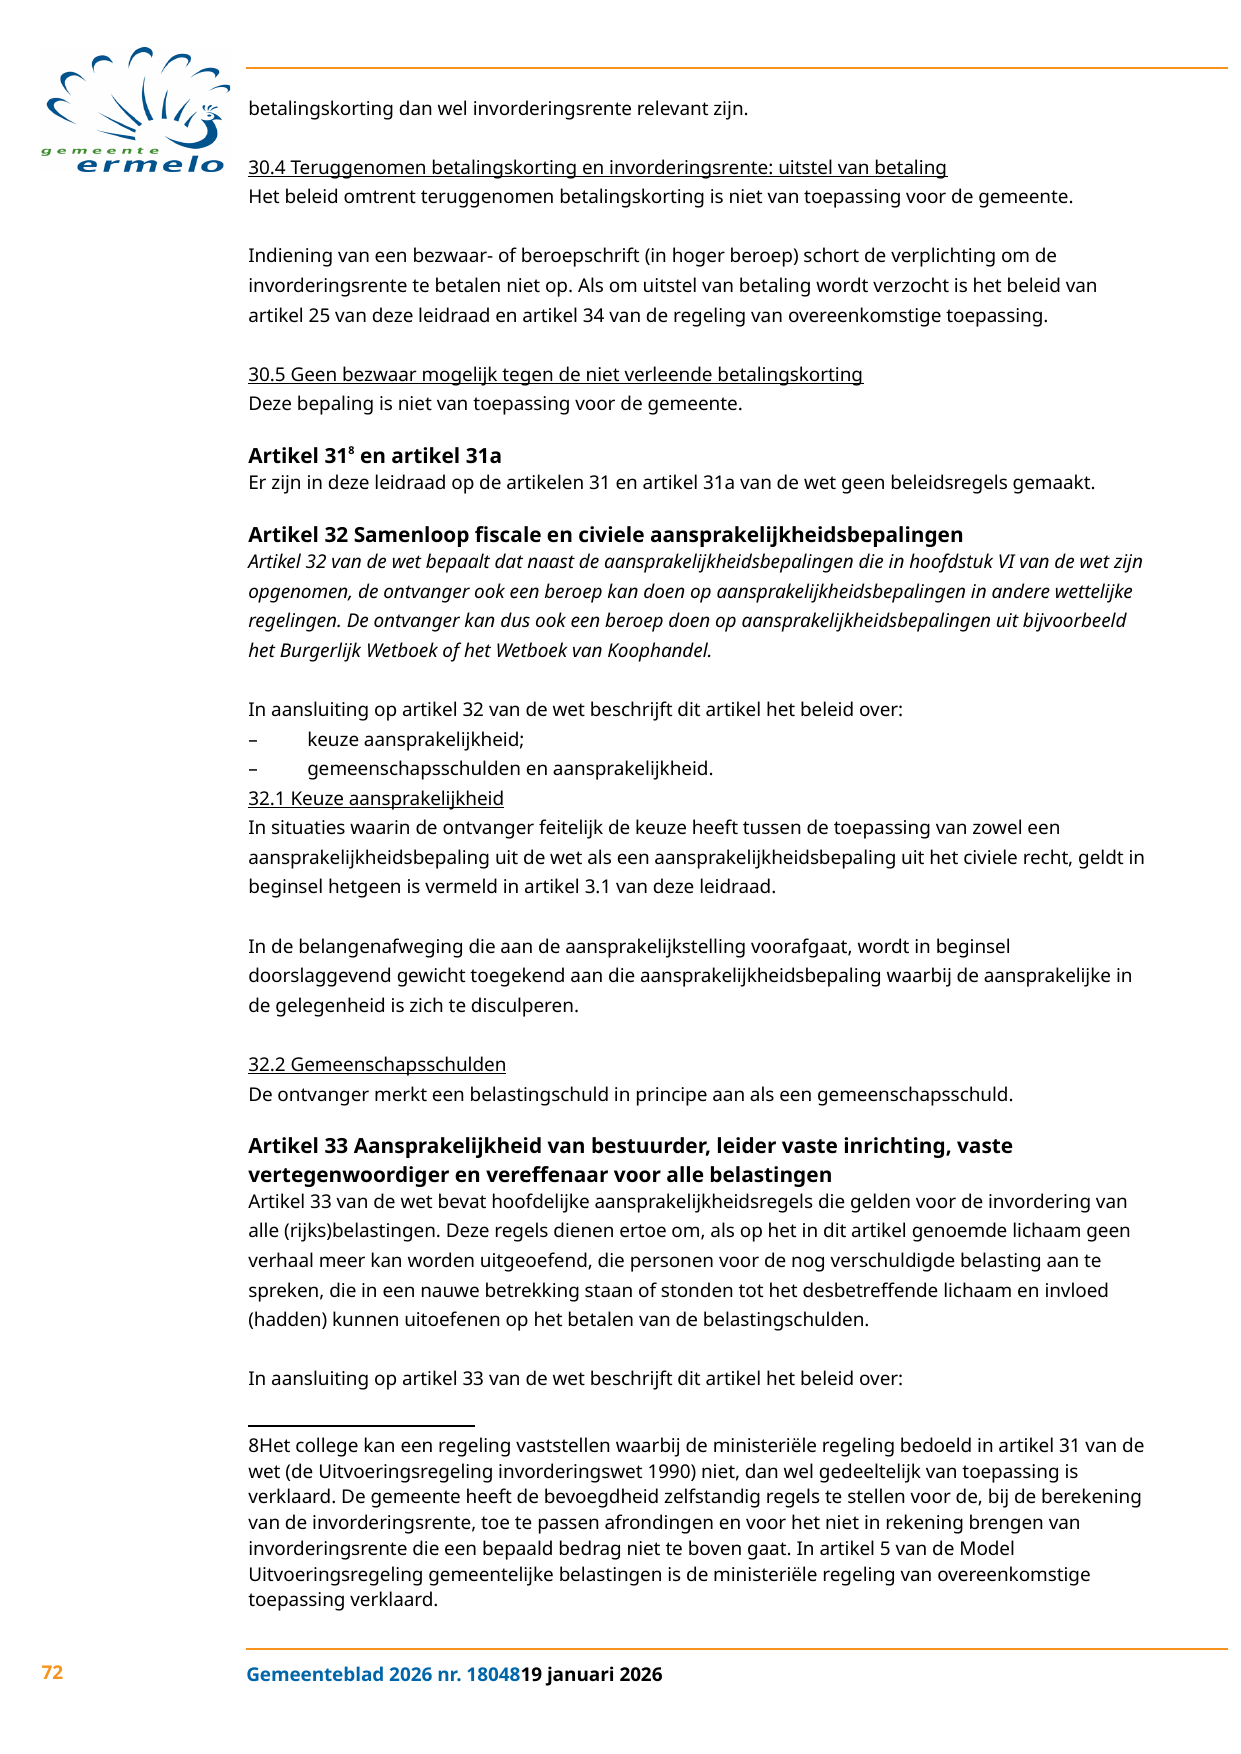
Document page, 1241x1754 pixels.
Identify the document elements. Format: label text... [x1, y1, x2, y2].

text In situaties waarin de ontvanger feitelijk de keuze heeft tussen de toepassing van zowel een aansprakelijkheidsbepaling uit de wet als een aansprakelijkheidsbepaling uit het civiele recht, geldt in beginsel hetgeen is vermeld in artikel 3.1 van deze leidraad. [248, 814, 1152, 899]
text 32.2 Gemeenschapsschulden [248, 1051, 1152, 1077]
picture [41, 47, 231, 172]
text 30.5 Geen bezwaar mogelijk tegen de niet verleende betalingskorting [248, 361, 1152, 387]
text Het college kan een regeling vaststellen waarbij de ministeriële regeling bedoeld in artikel 31 van de wet (de Uitvoeringsregeling invorderingswet 1990) niet, dan wel gedeeltelijk van toepassing is verklaard. De gemeente heeft de bevoegdheid zelfstandig regels te stellen voor de, bij de berekening van de invorderingsrente, toe te passen afrondingen en voor het niet in rekening brengen van invorderingsrente die een bepaald bedrag niet te boven gaat. In artikel 5 van de Model Uitvoeringsregeling gemeentelijke belastingen is de ministeriële regeling van overeenkomstige toepassing verklaard. [248, 1432, 1152, 1612]
text Artikel 32 van de wet bepaalt dat naast de aansprakelijkheidsbepalingen die in hoofdstuk VI van de wet zijn opgenomen, de ontvanger ook een beroep kan doen op aansprakelijkheidsbepalingen in andere wettelijke regelingen. De ontvanger kan dus ook een beroep doen op aansprakelijkheidsbepalingen uit bijvoorbeeld het Burgerlijk Wetboek of het Wetboek van Koophandel. [248, 548, 1152, 663]
text Artikel 32 Samenloop fiscale en civiele aansprakelijkheidsbepalingen [248, 520, 1152, 548]
text Artikel 31 en artikel 31a [248, 441, 1152, 469]
text Artikel 33 van de wet bevat hoofdelijke aansprakelijkheidsregels die gelden voor de invordering van alle (rijks)belastingen. Deze regels dienen ertoe om, als op het in dit artikel genoemde lichaam geen verhaal meer kan worden uitgeoefend, die personen voor de nog verschuldigde belasting aan te spreken, die in een nauwe betrekking staan of stonden tot het desbetreffende lichaam en invloed (hadden) kunnen uitoefenen op het betalen van de belastingschulden. [248, 1188, 1152, 1332]
text In de belangenafweging die aan de aansprakelijkstelling voorafgaat, wordt in beginsel doorslaggevend gewicht toegekend aan die aansprakelijkheidsbepaling waarbij de aansprakelijke in de gelegenheid is zich te disculperen. [248, 933, 1152, 1018]
text Artikel 33 Aansprakelijkheid van bestuurder, leider vaste inrichting, vaste vertegenwoordiger en vereffenaar voor alle belastingen [248, 1131, 1152, 1188]
text Het beleid omtrent teruggenomen betalingskorting is niet van toepassing voor de gemeente. [248, 183, 1152, 209]
text Indiening van een bezwaar- of beroepschrift (in hoger beroep) schort de verplichting om de invorderingsrente te betalen niet op. Als om uitstel van betaling wordt verzocht is het beleid van artikel 25 van deze leidraad en artikel 34 van de regeling van overeenkomstige toepassing. [248, 243, 1152, 328]
text In aansluiting op artikel 32 van de wet beschrijft dit artikel het beleid over: [248, 696, 1152, 722]
text betalingskorting dan wel invorderingsrente relevant zijn. [248, 95, 1152, 121]
text Er zijn in deze leidraad op de artikelen 31 en artikel 31a van de wet geen beleidsregels gemaakt. [248, 469, 1152, 495]
text 32.1 Keuze aansprakelijkheid [248, 785, 1152, 811]
list keuze aansprakelijkheid; [248, 726, 1152, 752]
text De ontvanger merkt een belastingschuld in principe aan als een gemeenschapsschuld. [248, 1081, 1152, 1107]
text In aansluiting op artikel 33 van de wet beschrijft dit artikel het beleid over: [248, 1366, 1152, 1391]
text 30.4 Teruggenomen betalingskorting en invorderingsrente: uitstel van betaling [248, 154, 1152, 180]
text Deze bepaling is niet van toepassing voor de gemeente. [248, 391, 1152, 416]
list gemeenschapsschulden en aansprakelijkheid. [248, 755, 1152, 781]
